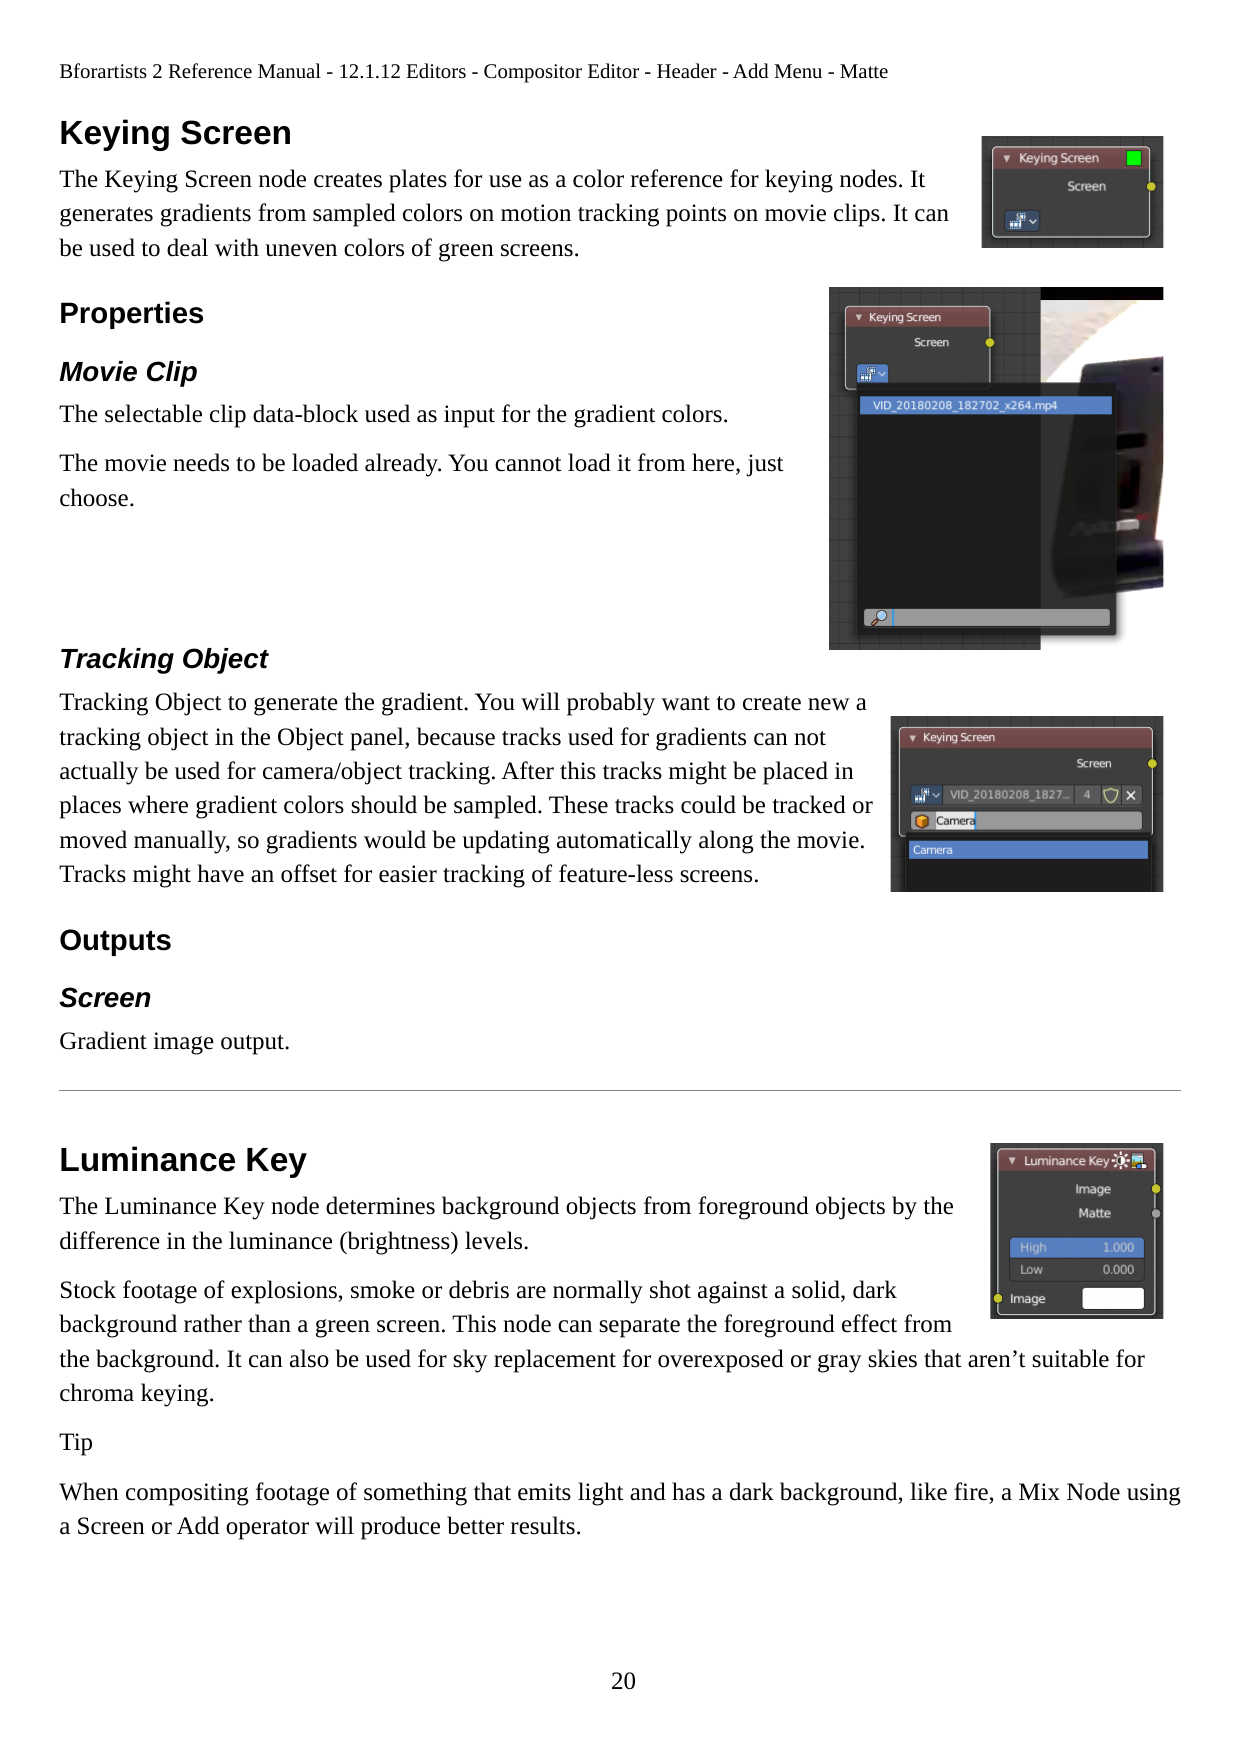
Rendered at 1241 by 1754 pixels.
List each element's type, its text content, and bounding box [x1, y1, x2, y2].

subtitle [1164, 296, 1181, 330]
text The Luminance Key node determines background objects from foreground objects by the difference in the luminance (brightness) levels. [59, 1191, 990, 1255]
text The movie needs to be loaded already. You cannot load it from here, just choose. [59, 448, 829, 512]
text The selectable clip data-block used as input for the gradient colors. [59, 399, 829, 428]
subtitle Luminance Key [59, 1140, 1181, 1179]
subtitle Screen [59, 982, 1181, 1014]
subtitle Outputs [59, 923, 1181, 957]
picture [990, 1143, 1164, 1319]
text Gradient image output. [59, 1026, 1181, 1055]
text The Keying Screen node creates plates for use as a color reference for keying nodes. It generates gradients from sampled colors on motion tracking points on movie clips. It can be used to deal with uneven colors of green screens. [59, 164, 1181, 261]
picture [829, 287, 1164, 650]
subtitle [1164, 355, 1181, 387]
text When compositing footage of something that emits light and has a dark background, like fire, a Mix Node using a Screen or Add operator will produce better results. [59, 1477, 1181, 1540]
subtitle Properties [59, 296, 829, 330]
picture [981, 136, 1164, 248]
subtitle Tracking Object [59, 643, 1181, 674]
text Tracking Object to generate the gradient. You will probably want to create new a tracking object in the Object panel, because tracks used for gradients can not actually be used for camera/object tracking. After this tracks might be placed in places where gradient colors should be sampled. These tracks could be tracked or moved manually, so gradients would be updating automatically along the movie. Tracks might have an offset for easier tracking of feature-less screens. [59, 687, 1181, 888]
text Tip [59, 1427, 1181, 1456]
picture [890, 716, 1164, 892]
text Stock footage of explosions, smoke or debris are normally shot against a solid, dark background rather than a green screen. This node can separate the foreground effect from the background. It can also be used for sky replacement for overexposed or gray skies that aren’t suitable for chroma keying. [59, 1275, 1181, 1407]
subtitle Movie Clip [59, 355, 829, 387]
subtitle Keying Screen [59, 113, 1181, 151]
